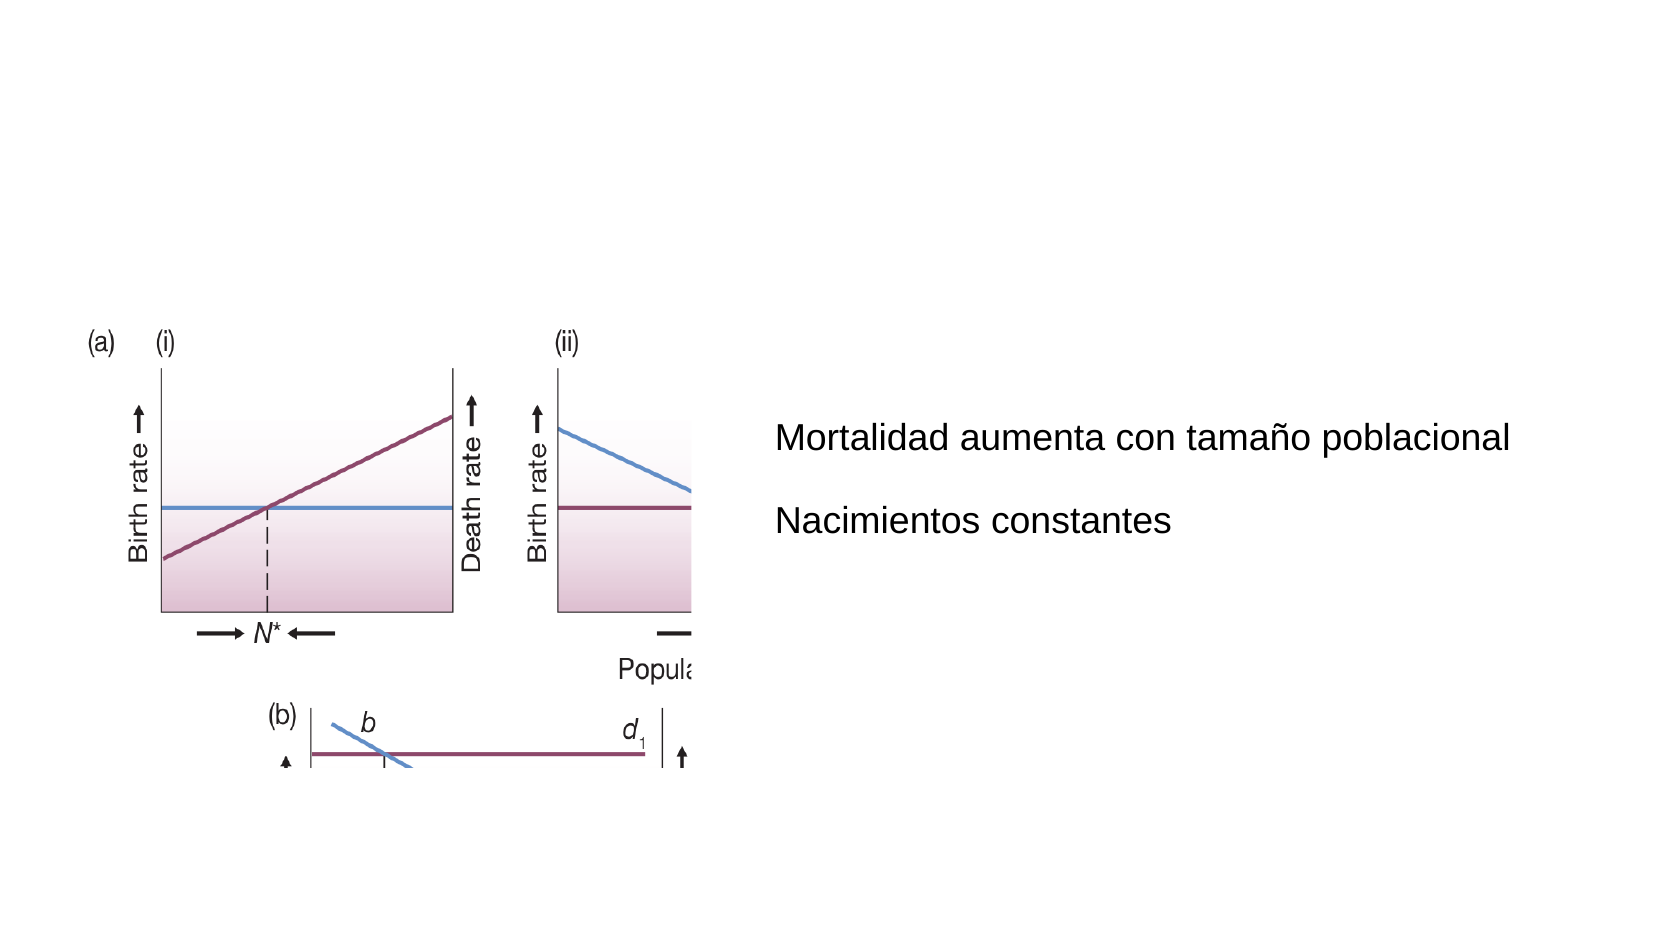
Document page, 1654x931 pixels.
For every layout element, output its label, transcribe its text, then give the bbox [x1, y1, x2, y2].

text_box Mortalidad aumenta con tamaño poblacional Nacimientos constantes [759, 408, 1526, 550]
picture [55, 295, 692, 768]
